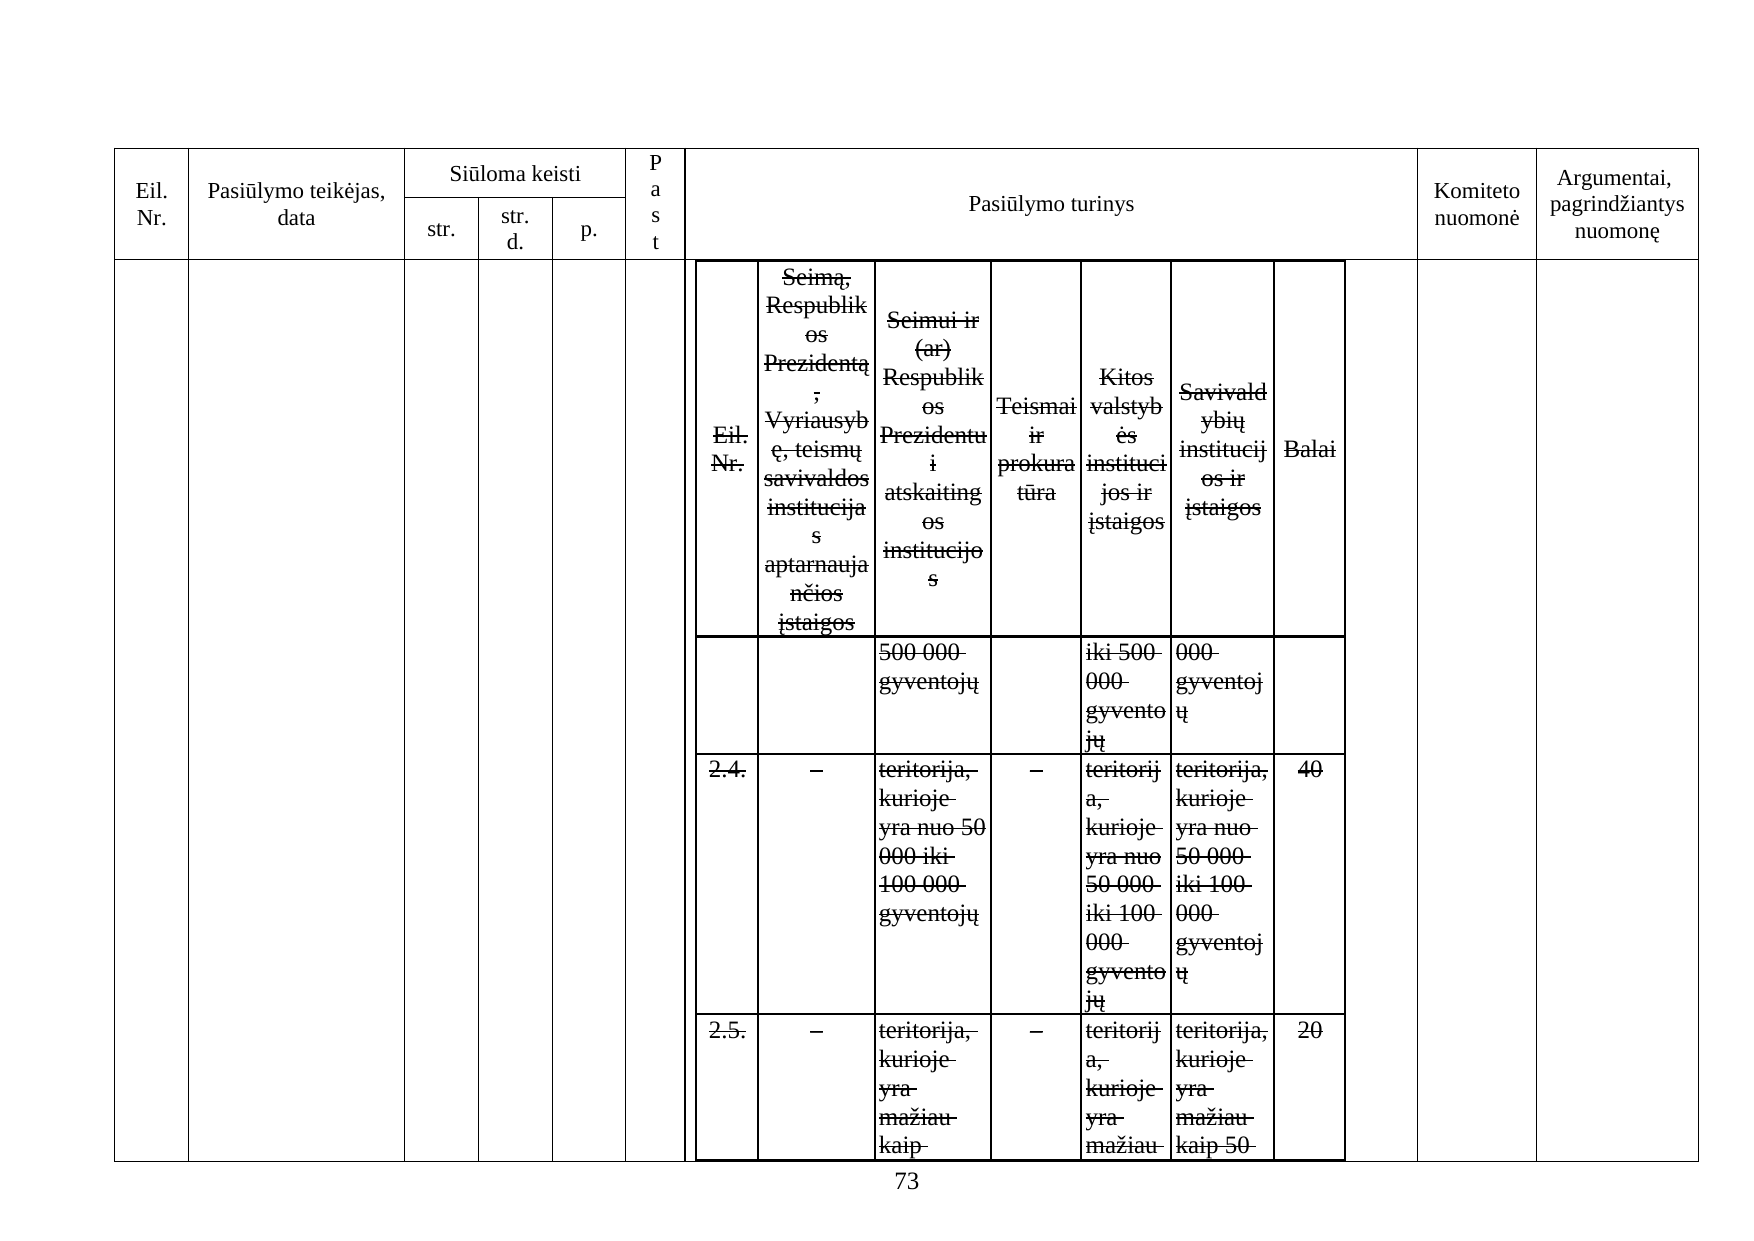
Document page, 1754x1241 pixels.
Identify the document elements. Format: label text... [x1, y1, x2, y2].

table_cell N [626, 260, 684, 1161]
table_header Savivaldybių institucijos ir įstaigos [1172, 262, 1273, 635]
table_header Seimui ir (ar) Respublikos Prezidentui atskaitingos institucijos [876, 262, 990, 635]
table_cell 500 000 gyventojų [876, 638, 990, 752]
table_cell 40 [1275, 755, 1344, 1013]
table_cell 2.4. [697, 755, 757, 1013]
table_cell [1275, 638, 1344, 752]
table_header Seimą, Respublikos Prezidentą, Vyriausybę, teismų savivaldos institucijas aptarnaujančios įstaigos [759, 262, 874, 635]
table_cell teritorija, kurioje yra mažiau kaip 50 [1172, 1015, 1273, 1159]
table_header Kitos valstybės institucijos ir įstaigos [1082, 262, 1170, 635]
table_cell teritorija, kurioje yra nuo 50 000 iki 100 000 gyventojų [1172, 755, 1273, 1013]
table_header Argumentai, pagrindžiantys nuomonę [1537, 149, 1698, 258]
table_cell – [992, 755, 1080, 1013]
table_cell iki 500 000 gyventojų [1082, 638, 1170, 752]
table_cell [479, 260, 552, 1161]
table_cell [1537, 260, 1698, 1161]
table_cell [553, 260, 625, 1161]
table_cell [1418, 260, 1536, 1161]
table_cell [115, 260, 188, 1161]
table_cell – [759, 1015, 874, 1159]
table_cell [189, 260, 404, 1161]
table_header Pastabos [626, 149, 684, 258]
table_cell teritorija, kurioje yra nuo 50 000 iki 100 000 gyventojų [876, 755, 990, 1013]
table_cell str. d. [479, 198, 552, 258]
table_cell teritorija, kurioje yra mažiau [1082, 1015, 1170, 1159]
table_header Siūloma keisti [405, 149, 625, 197]
table_header Eil. Nr. [697, 262, 757, 635]
table_header Pasiūlymo teikėjas, data [189, 149, 404, 258]
table_cell teritorija, kurioje yra nuo 50 000 iki 100 000 gyventojų [1082, 755, 1170, 1013]
table_cell p. [553, 198, 625, 258]
table_cell – [992, 1015, 1080, 1159]
table_cell [405, 260, 478, 1161]
table_header Eil. Nr. [115, 149, 188, 258]
table_cell teritorija, kurioje yra mažiau kaip [876, 1015, 990, 1159]
table_cell 2.5. [697, 1015, 757, 1159]
table_cell 20 [1275, 1015, 1344, 1159]
table_header Teismai ir prokuratūra [992, 262, 1080, 635]
table_cell [759, 638, 874, 752]
table_cell [992, 638, 1080, 752]
table_cell 000 gyventojų [1172, 638, 1273, 752]
table_header Pasiūlymo turinys [686, 149, 1417, 258]
table_header Komiteto nuomonė [1418, 149, 1536, 258]
table_header Balai [1275, 262, 1344, 635]
table_cell [697, 638, 757, 752]
table_cell str. [405, 198, 478, 258]
table_cell – [759, 755, 874, 1013]
